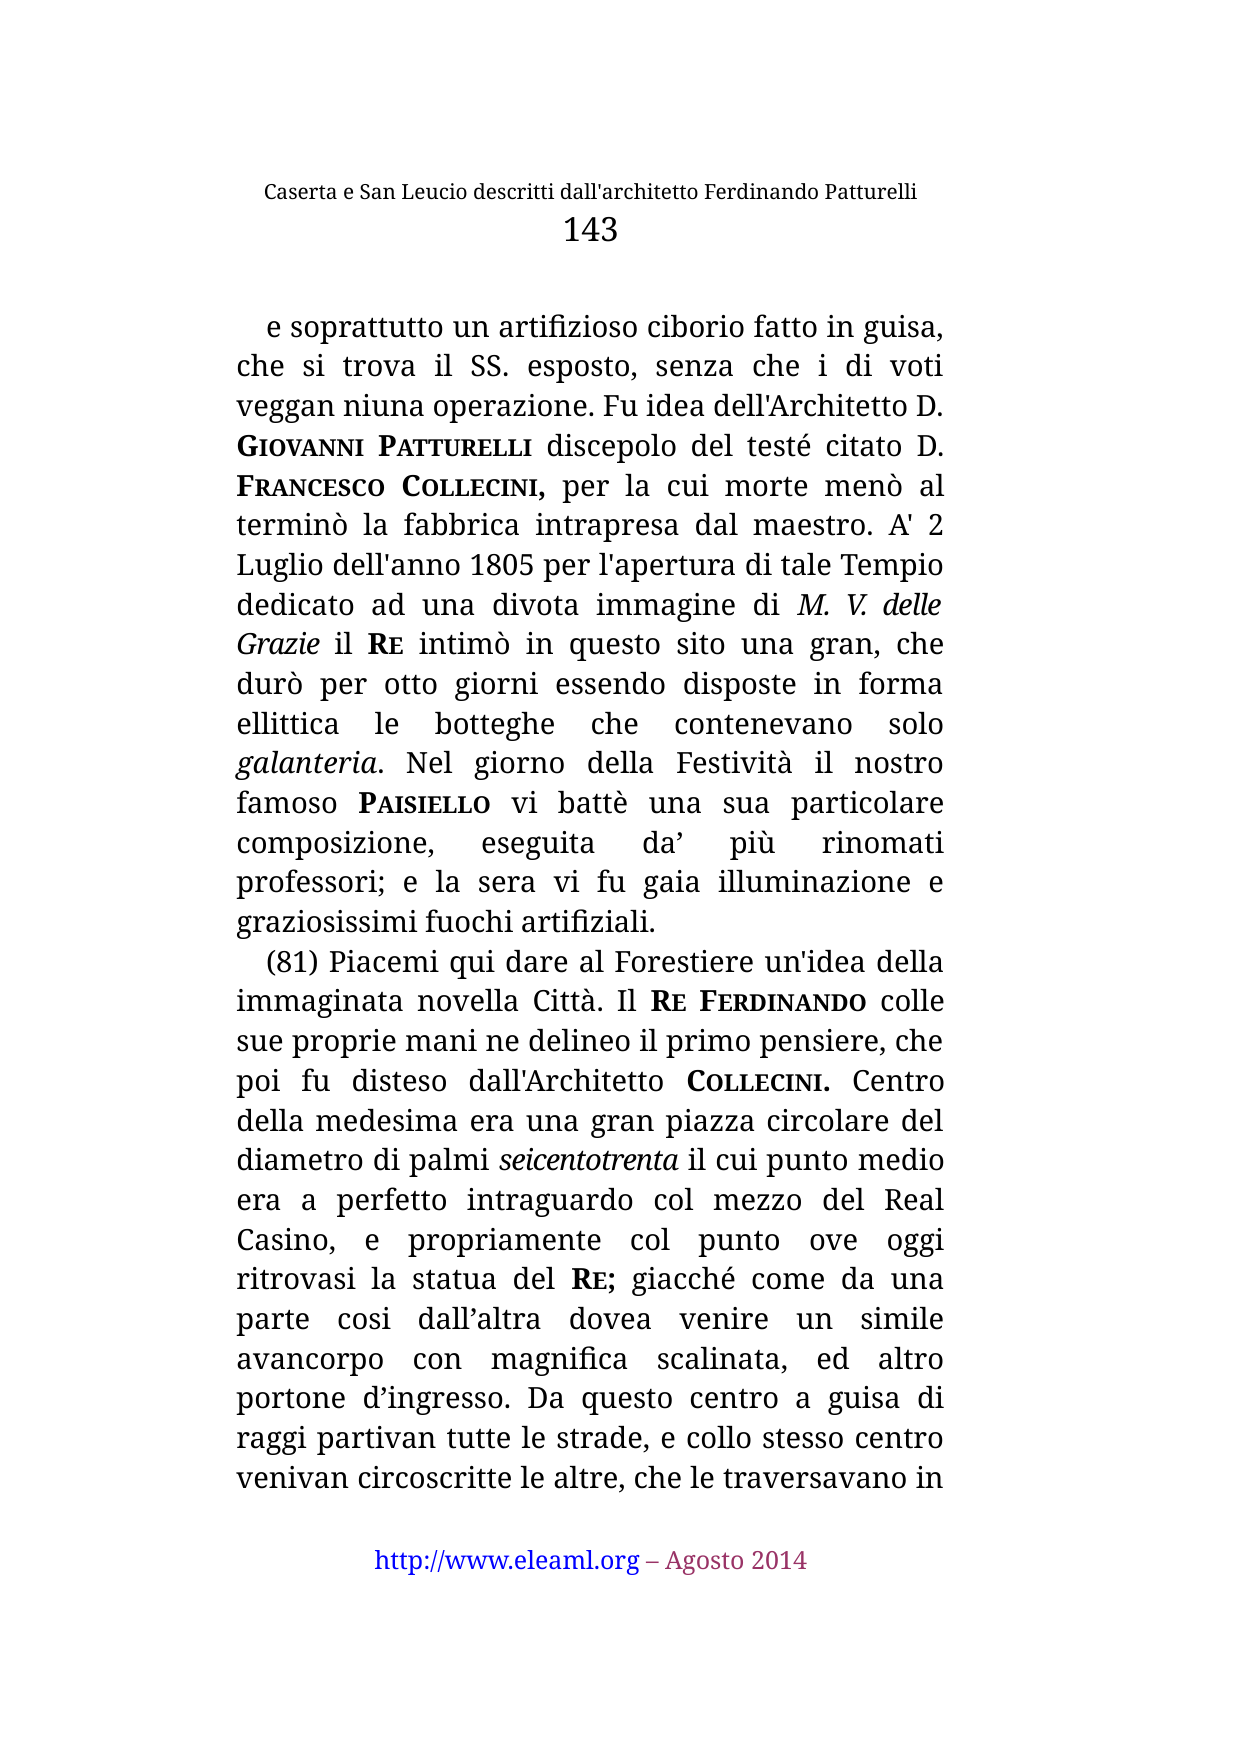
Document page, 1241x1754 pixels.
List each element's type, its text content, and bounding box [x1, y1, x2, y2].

text (81) Piacemi qui dare al Forestiere un'idea della immaginata novella Città. Il Re Ferdinando colle sue proprie mani ne delineo il primo pensiere, che poi fu disteso dall'Architetto Collecini. Centro della medesima era una gran piazza circolare del diametro di palmi seicentotrenta il cui punto medio era a perfetto intraguardo col mezzo del Real Casino, e propriamente col punto ove oggi ritrovasi la statua del Re; giacché come da una parte cosi dall’altra dovea venire un simile avancorpo con magnifica scalinata, ed altro portone d’ingresso. Da questo centro a guisa di raggi partivan tutte le strade, e collo stesso centro venivan circoscritte le altre, che le traversavano in [236, 941, 945, 1497]
text e soprattutto un artifizioso ciborio fatto in guisa, che si trova il SS. esposto, senza che i di voti veggan niuna operazione. Fu idea dell'Architetto D. Giovanni Patturelli discepolo del testé citato D. Francesco Collecini, per la cui morte menò al terminò la fabbrica intrapresa dal maestro. A' 2 Luglio dell'anno 1805 per l'apertura di tale Tempio dedicato ad una divota immagine di M. V. delle Grazie il Re intimò in questo sito una gran, che durò per otto giorni essendo disposte in forma ellittica le botteghe che contenevano solo galanteria. Nel giorno della Festività il nostro famoso Paisiello vi battè una sua particolare composizione, eseguita da’ più rinomati professori; e la sera vi fu gaia illuminazione e graziosissimi fuochi artifiziali. [236, 306, 945, 941]
